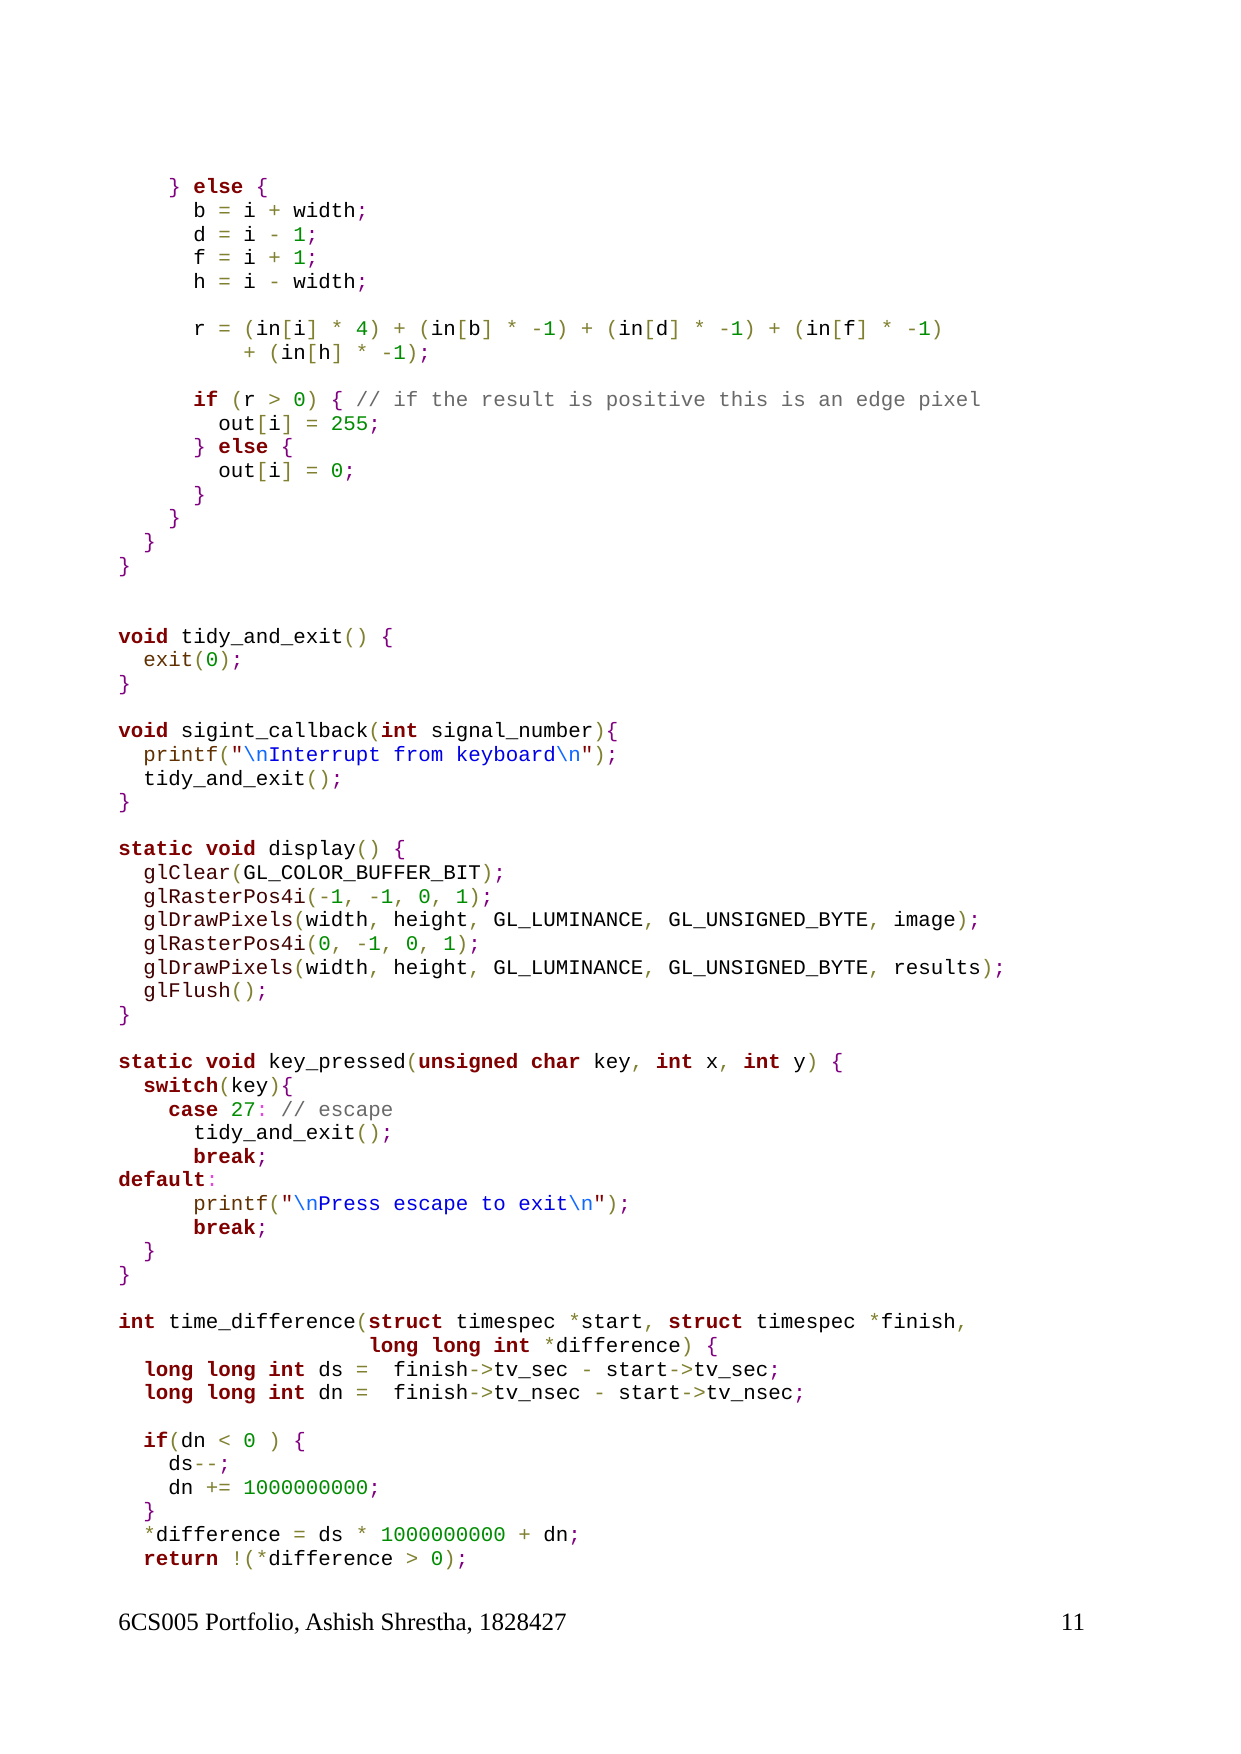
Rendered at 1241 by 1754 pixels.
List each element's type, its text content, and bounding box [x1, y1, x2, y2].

text } [118, 673, 1122, 697]
text static void key_pressed(unsigned char key, int x, int y) { [118, 1051, 1122, 1075]
text r = (in[i] * 4) + (in[b] * -1) + (in[d] * -1) + (in[f] * -1) [118, 318, 1122, 342]
text glClear(GL_COLOR_BUFFER_BIT); [118, 862, 1122, 886]
text if (r > 0) { // if the result is positive this is an edge pixel [118, 389, 1122, 413]
text } else { [118, 176, 1122, 200]
text glRasterPos4i(-1, -1, 0, 1); [118, 886, 1122, 909]
text } [118, 507, 1122, 531]
text *difference = ds * 1000000000 + dn; [118, 1524, 1122, 1548]
text f = i + 1; [118, 247, 1122, 271]
text exit(0); [118, 649, 1122, 673]
text if(dn < 0 ) { [118, 1429, 1122, 1453]
text static void display() { [118, 838, 1122, 862]
text break; [118, 1146, 1122, 1169]
text } [118, 791, 1122, 815]
text switch(key){ [118, 1075, 1122, 1098]
text long long int dn = finish->tv_nsec - start->tv_nsec; [118, 1382, 1122, 1406]
text tidy_and_exit(); [118, 1122, 1122, 1146]
text default: [118, 1169, 1122, 1193]
text glFlush(); [118, 980, 1122, 1004]
text case 27: // escape [118, 1098, 1122, 1122]
text } [118, 531, 1122, 555]
text } [118, 1501, 1122, 1524]
text void tidy_and_exit() { [118, 626, 1122, 649]
text out[i] = 255; [118, 413, 1122, 436]
text + (in[h] * -1); [118, 342, 1122, 366]
text int time_difference(struct timespec *start, struct timespec *finish, [118, 1311, 1122, 1335]
text printf("\nInterrupt from keyboard\n"); [118, 744, 1122, 767]
text h = i - width; [118, 271, 1122, 294]
text } [118, 484, 1122, 507]
text } [118, 555, 1122, 578]
text long long int *difference) { [118, 1335, 1122, 1359]
text tidy_and_exit(); [118, 767, 1122, 791]
text printf("\nPress escape to exit\n"); [118, 1193, 1122, 1217]
text b = i + width; [118, 200, 1122, 224]
text void sigint_callback(int signal_number){ [118, 720, 1122, 744]
text } [118, 1264, 1122, 1288]
text dn += 1000000000; [118, 1477, 1122, 1501]
text long long int ds = finish->tv_sec - start->tv_sec; [118, 1359, 1122, 1382]
text ds--; [118, 1453, 1122, 1477]
text glRasterPos4i(0, -1, 0, 1); [118, 933, 1122, 957]
text glDrawPixels(width, height, GL_LUMINANCE, GL_UNSIGNED_BYTE, results); [118, 957, 1122, 980]
text out[i] = 0; [118, 460, 1122, 484]
text glDrawPixels(width, height, GL_LUMINANCE, GL_UNSIGNED_BYTE, image); [118, 909, 1122, 933]
text d = i - 1; [118, 224, 1122, 247]
text } else { [118, 436, 1122, 460]
text break; [118, 1217, 1122, 1240]
text } [118, 1004, 1122, 1028]
text } [118, 1240, 1122, 1264]
text return !(*difference > 0); [118, 1548, 1122, 1571]
